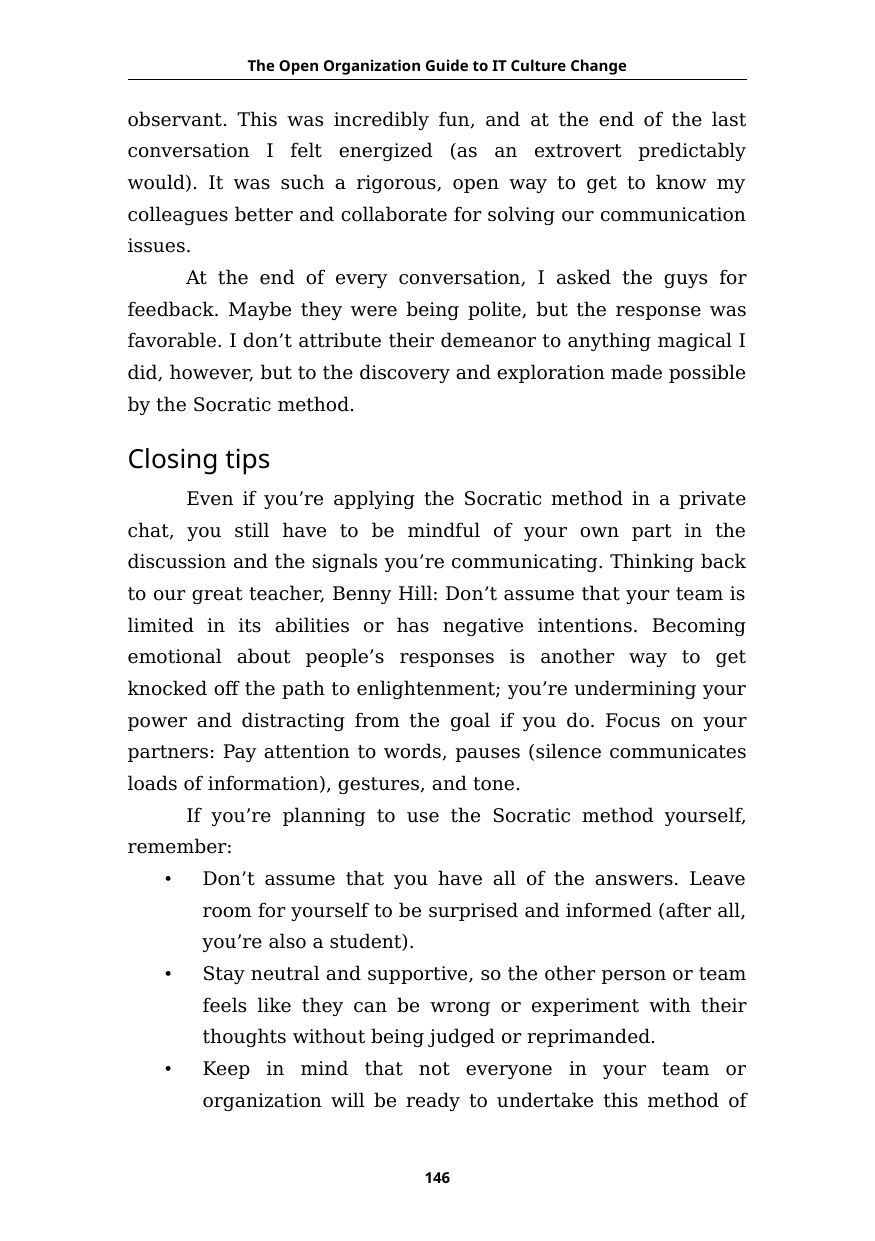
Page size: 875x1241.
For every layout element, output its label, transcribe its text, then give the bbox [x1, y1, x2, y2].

text If you’re planning to use the Socratic method yourself, remember: [127, 805, 747, 858]
text At the end of every conversation, I asked the guys for feedback. Maybe they were being polite, but the response was favorable. I don’t attribute their demeanor to anything magical I did, however, but to the discovery and exploration made possible by the Socratic method. [127, 267, 747, 416]
list Don’t assume that you have all of the answers. Leave room for yourself to be surprised and informed (after all, you’re also a student). [165, 868, 747, 953]
list Keep in mind that not everyone in your team or organization will be ready to undertake this method of [165, 1058, 747, 1112]
subtitle Closing tips [127, 440, 747, 476]
text observant. This was incredibly fun, and at the end of the last conversation I felt energized (as an extrovert predictably would). It was such a rigorous, open way to get to know my colleagues better and collaborate for solving our communication issues. [127, 109, 747, 257]
list Stay neutral and supportive, so the other person or team feels like they can be wrong or experiment with their thoughts without being judged or reprimanded. [165, 963, 747, 1048]
text Even if you’re applying the Socratic method in a private chat, you still have to be mindful of your own part in the discussion and the signals you’re communicating. Thinking back to our great teacher, Benny Hill: Don’t assume that your team is limited in its abilities or has negative intentions. Becoming emotional about people’s responses is another way to get knocked off the path to enlightenment; you’re undermining your power and distracting from the goal if you do. Focus on your partners: Pay attention to words, pauses (silence communicates loads of information), gestures, and tone. [127, 488, 747, 795]
